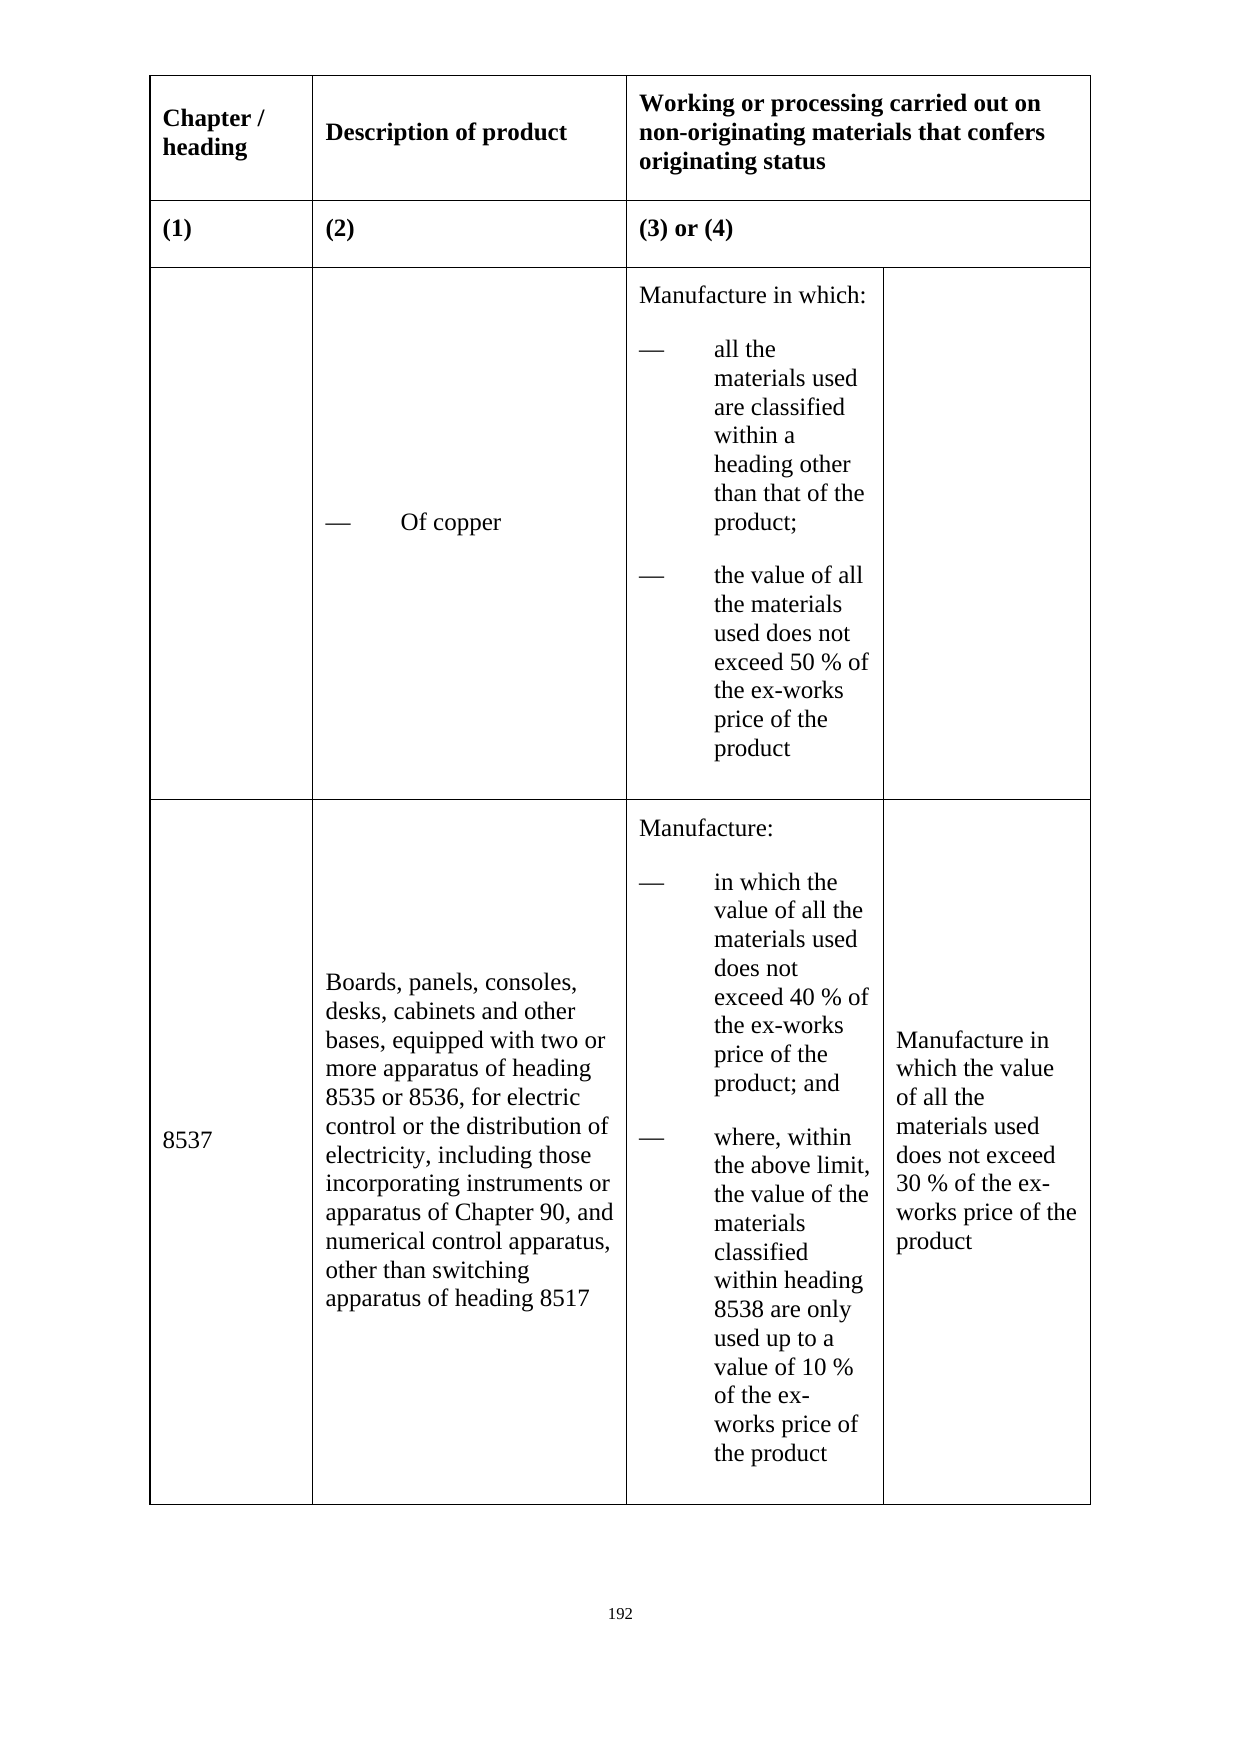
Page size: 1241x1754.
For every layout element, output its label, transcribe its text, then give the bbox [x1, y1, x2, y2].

table_cell Manufacture in which: — all the materials used are classified within a heading other than that of the product; — the value of all the materials used does not exceed 50 % of the ex‐works price of the product [627, 268, 883, 799]
table_cell 8537 [151, 800, 312, 1504]
table_header Chapter / heading [151, 76, 312, 200]
table_cell (2) [313, 201, 626, 267]
table_cell (3) or (4) [627, 201, 1090, 267]
table_cell [884, 268, 1090, 799]
table_cell Boards, panels, consoles, desks, cabinets and other bases, equipped with two or more apparatus of heading 8535 or 8536, for electric control or the distribution of electricity, including those incorporating instruments or apparatus of Chapter 90, and numerical control apparatus, other than switching apparatus of heading 8517 [313, 800, 626, 1504]
table_cell — Of copper [313, 268, 626, 799]
table_cell Manufacture in which the value of all the materials used does not exceed 30 % of the ex‐works price of the product [884, 800, 1090, 1504]
table_cell (1) [151, 201, 312, 267]
table_header Description of product [313, 76, 626, 200]
table_cell Manufacture: — in which the value of all the materials used does not exceed 40 % of the ex‐works price of the product; and — where, within the above limit, the value of the materials classified within heading 8538 are only used up to a value of 10 % of the ex‐works price of the product [627, 800, 883, 1504]
table_header Working or processing carried out on non‐originating materials that confers originating status [627, 76, 1090, 200]
table_cell [151, 268, 312, 799]
